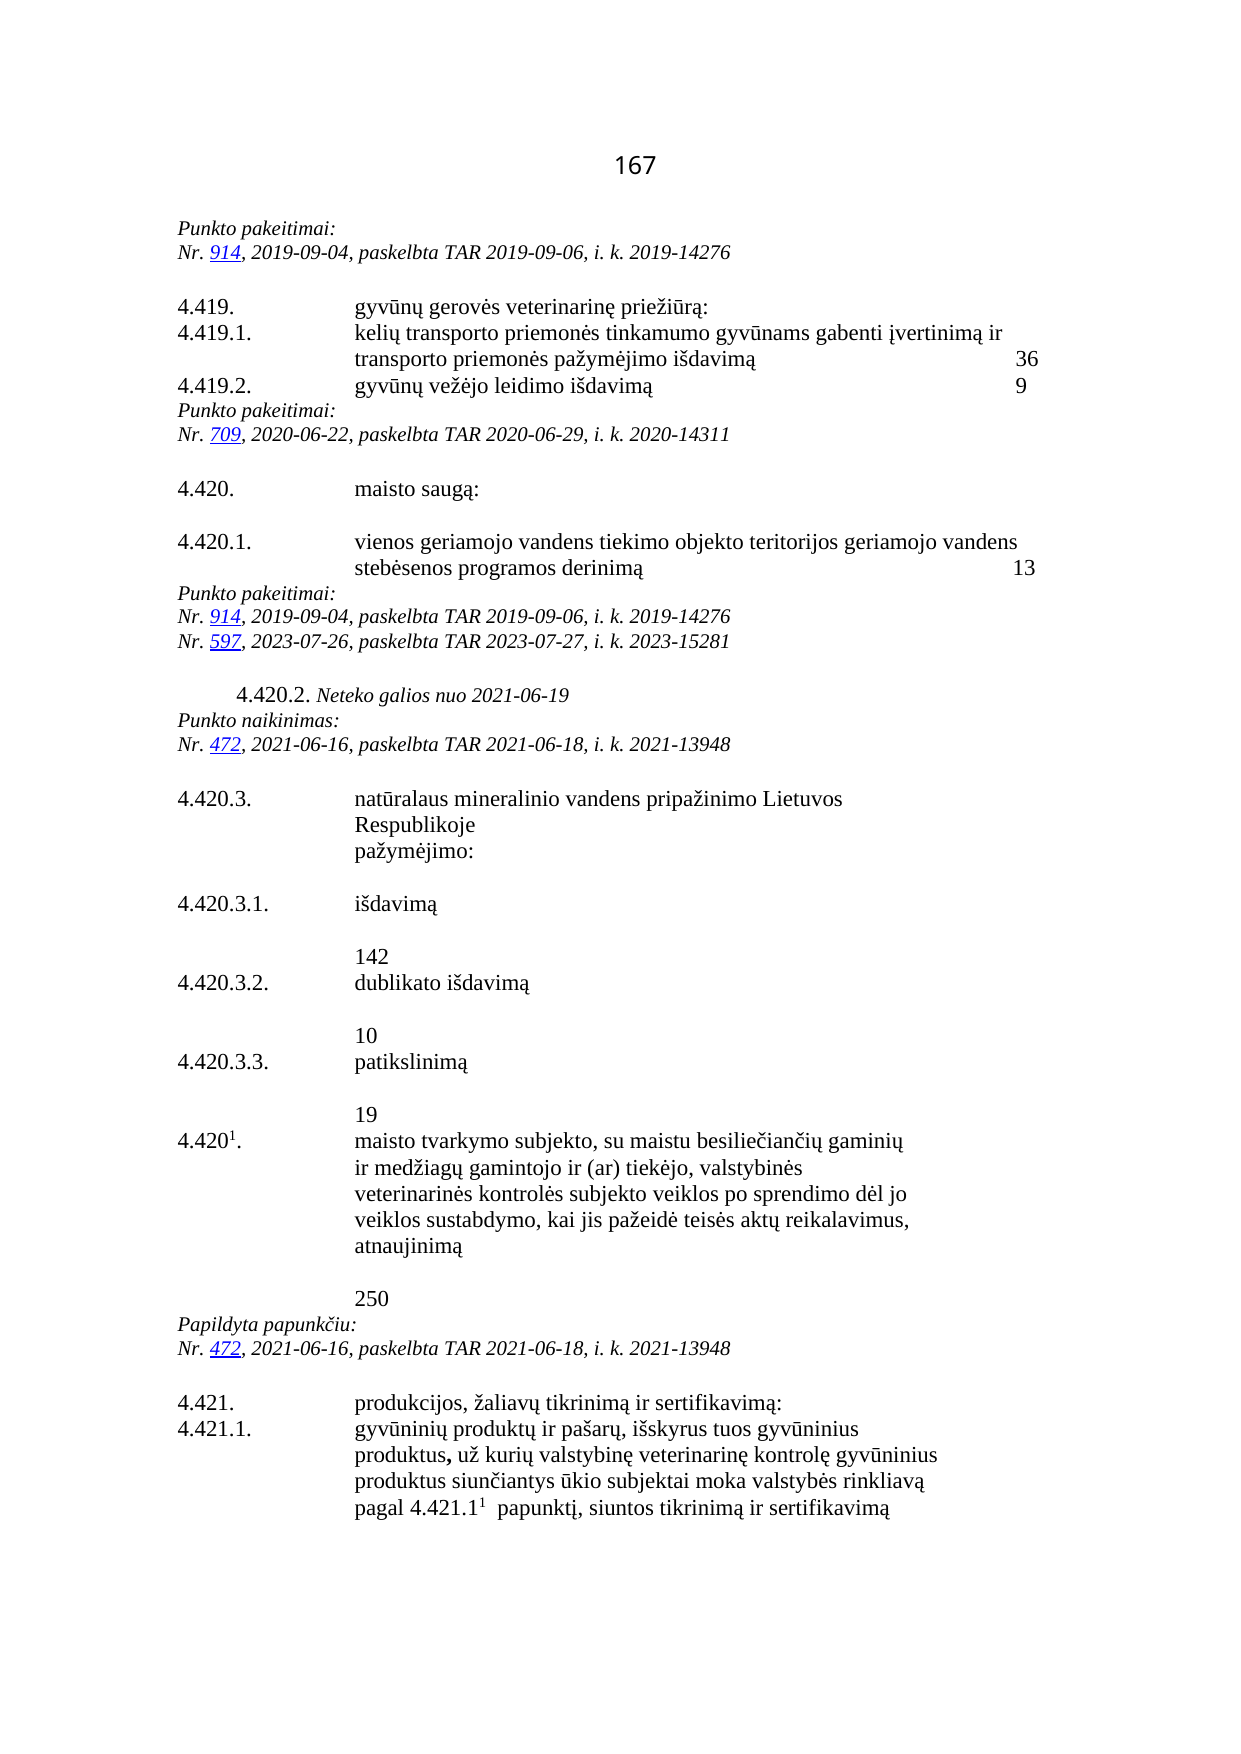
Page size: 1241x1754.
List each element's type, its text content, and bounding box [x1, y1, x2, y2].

text 4.419. gyvūnų gerovės veterinarinę priežiūrą: [177, 293, 1092, 319]
text Punkto naikinimas: [177, 708, 1092, 732]
text 4.420.3.3. patikslinimą 19 [177, 1048, 945, 1127]
text Punkto pakeitimai: [177, 398, 1092, 422]
text Nr. 597, 2023-07-26, paskelbta TAR 2023-07-27, i. k. 2023-15281 [177, 628, 1092, 653]
text Nr. 914, 2019-09-04, paskelbta TAR 2019-09-06, i. k. 2019-14276 [177, 240, 1092, 264]
text pažymėjimo: [354, 837, 945, 890]
text 4.420.3. natūralaus mineralinio vandens pripažinimo Lietuvos Respublikoje [177, 784, 945, 837]
text Nr. 472, 2021-06-16, paskelbta TAR 2021-06-18, i. k. 2021-13948 [177, 1336, 1092, 1360]
text Punkto pakeitimai: [177, 216, 1092, 240]
text 4.420.3.2. dublikato išdavimą 10 [177, 969, 945, 1048]
text 4.419.2. gyvūnų vežėjo leidimo išdavimą 9 [177, 372, 1092, 398]
text Nr. 472, 2021-06-16, paskelbta TAR 2021-06-18, i. k. 2021-13948 [177, 732, 1092, 756]
text 4.421.1. gyvūninių produktų ir pašarų, išskyrus tuos gyvūninius produktus, už kurių valstybinę veterinarinę kontrolę gyvūninius produktus siunčiantys ūkio subjektai moka valstybės rinkliavą pagal 4.421.11 papunktį, siuntos tikrinimą ir sertifikavimą [177, 1415, 945, 1520]
text 4.420. maisto saugą: [177, 475, 945, 528]
text 4.419.1. kelių transporto priemonės tinkamumo gyvūnams gabenti įvertinimą ir transporto priemonės pažymėjimo išdavimą 36 [177, 319, 1092, 372]
text 4.420.3.1. išdavimą 142 [177, 890, 945, 969]
text 4.4201. maisto tvarkymo subjekto, su maistu besiliečiančių gaminių ir medžiagų gamintojo ir (ar) tiekėjo, valstybinės veterinarinės kontrolės subjekto veiklos po sprendimo dėl jo veiklos sustabdymo, kai jis pažeidė teisės aktų reikalavimus, atnaujinimą 250 [177, 1127, 915, 1312]
text 4.420.2. Neteko galios nuo 2021-06-19 [177, 681, 1092, 708]
text Punkto pakeitimai: [177, 580, 1092, 604]
text 4.421. produkcijos, žaliavų tikrinimą ir sertifikavimą: [177, 1388, 1033, 1415]
text Nr. 709, 2020-06-22, paskelbta TAR 2020-06-29, i. k. 2020-14311 [177, 422, 1092, 446]
text 4.420.1. vienos geriamojo vandens tiekimo objekto teritorijos geriamojo vandens stebėsenos programos derinimą 13 [177, 528, 1092, 580]
text Papildyta papunkčiu: [177, 1312, 1092, 1336]
text Nr. 914, 2019-09-04, paskelbta TAR 2019-09-06, i. k. 2019-14276 [177, 604, 1092, 628]
